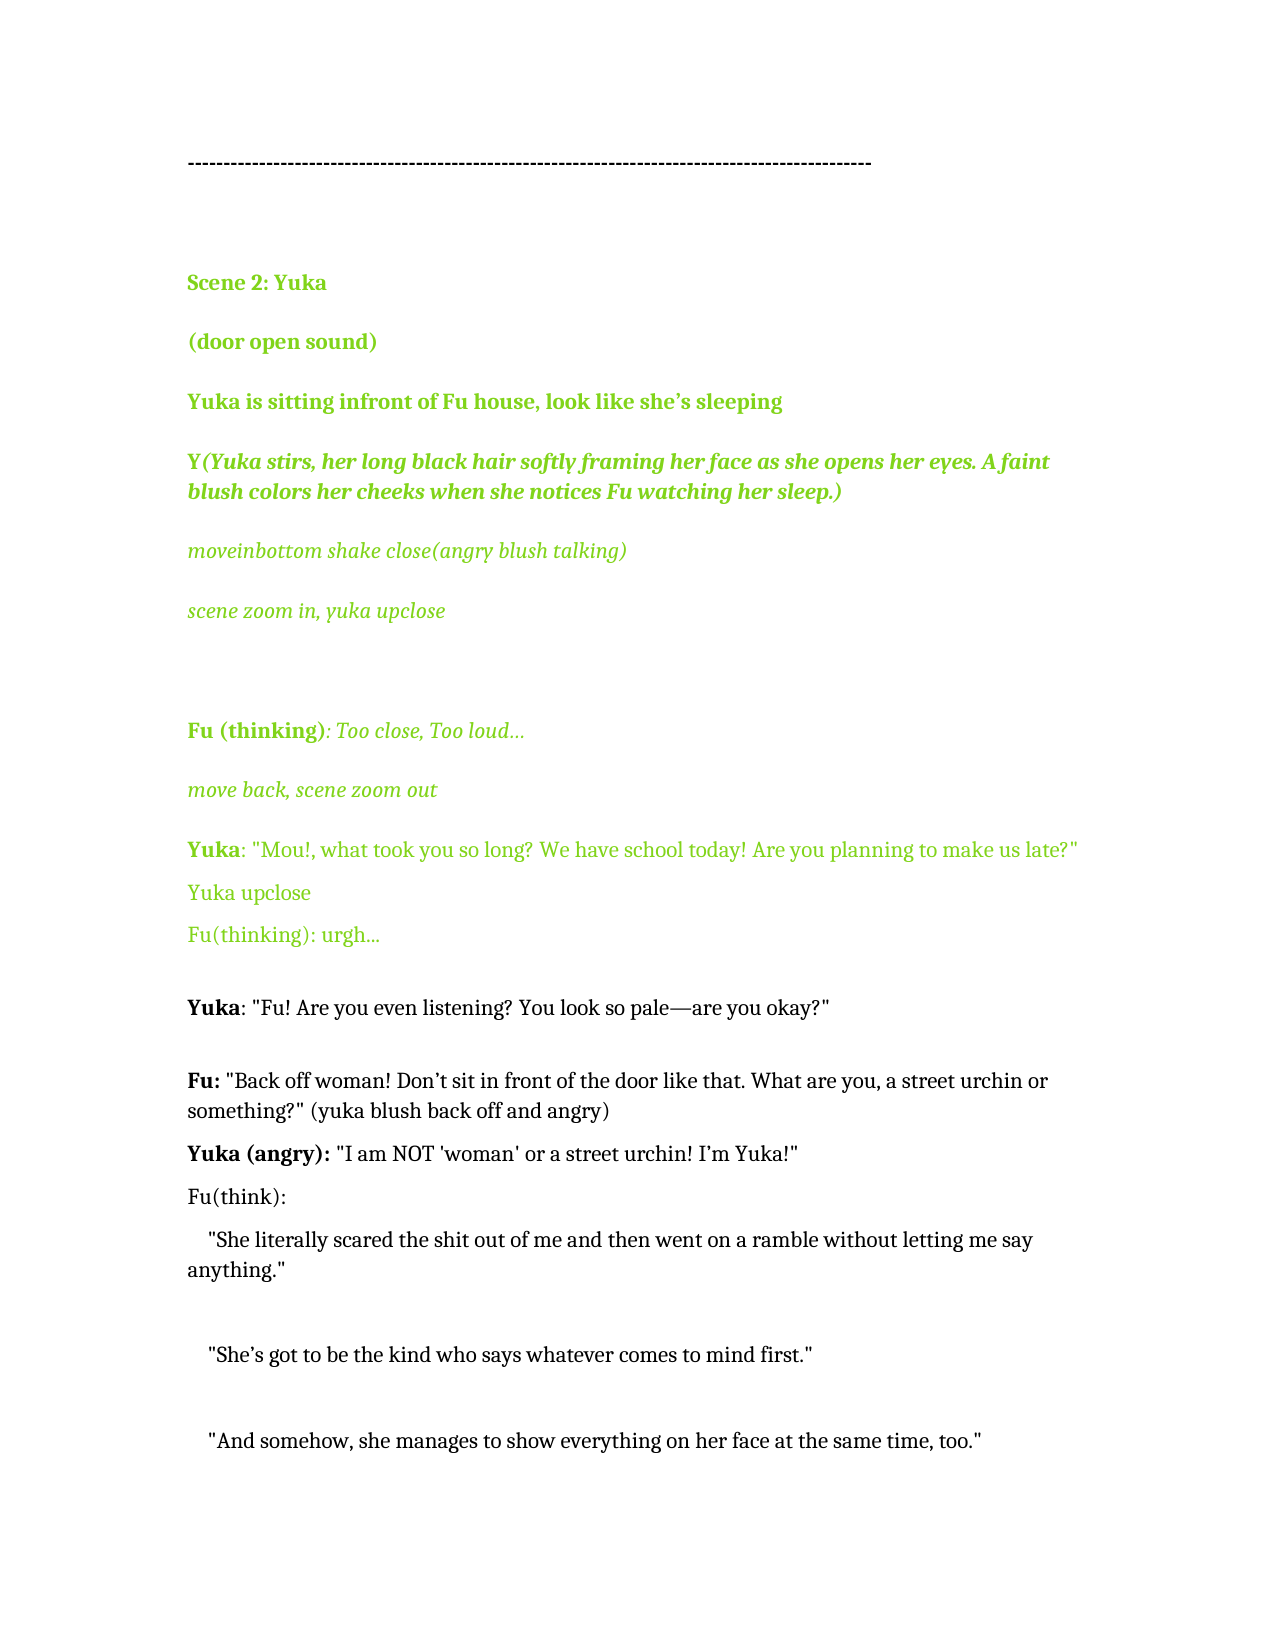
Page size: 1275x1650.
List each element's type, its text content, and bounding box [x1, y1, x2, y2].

text ------------------------------------------------------------------------------------------------ [187, 150, 1087, 176]
text Fu (thinking): Too close, Too loud… [187, 717, 1087, 744]
text (door open sound) [187, 329, 1087, 355]
text Yuka: "Fu! Are you even listening? You look so pale—are you okay?" [187, 965, 1087, 1021]
text scene zoom in, yuka upclose [187, 598, 1087, 624]
text Scene 2: Yuka [187, 269, 1087, 296]
text Fu(thinking): urgh... [187, 922, 1087, 948]
text moveinbottom shake close(angry blush talking) [187, 538, 1087, 565]
text Y(Yuka stirs, her long black hair softly framing her face as she opens her eyes. A faint blush colors her cheeks when she notices Fu watching her sleep.) [187, 448, 1087, 505]
text Yuka (angry): "I am NOT 'woman' or a street urchin! I’m Yuka!" [187, 1141, 1087, 1167]
text Yuka upclose [187, 879, 1087, 906]
text move back, scene zoom out [187, 777, 1087, 803]
text Fu: "Back off woman! Don’t sit in front of the door like that. What are you, a street urchin or something?" (yuka blush back off and angry) [187, 1038, 1087, 1124]
text "She’s got to be the kind who says whatever comes to mind first." [187, 1342, 1087, 1368]
text Yuka is sitting infront of Fu house, look like she’s sleeping [187, 389, 1087, 415]
text Fu(think): [187, 1184, 1087, 1210]
text "And somehow, she manages to show everything on her face at the same time, too." [187, 1427, 1087, 1454]
text "She literally scared the shit out of me and then went on a ramble without letting me say anything." [187, 1226, 1087, 1283]
text Yuka: "Mou!, what took you so long? We have school today! Are you planning to make us late?" [187, 837, 1087, 863]
